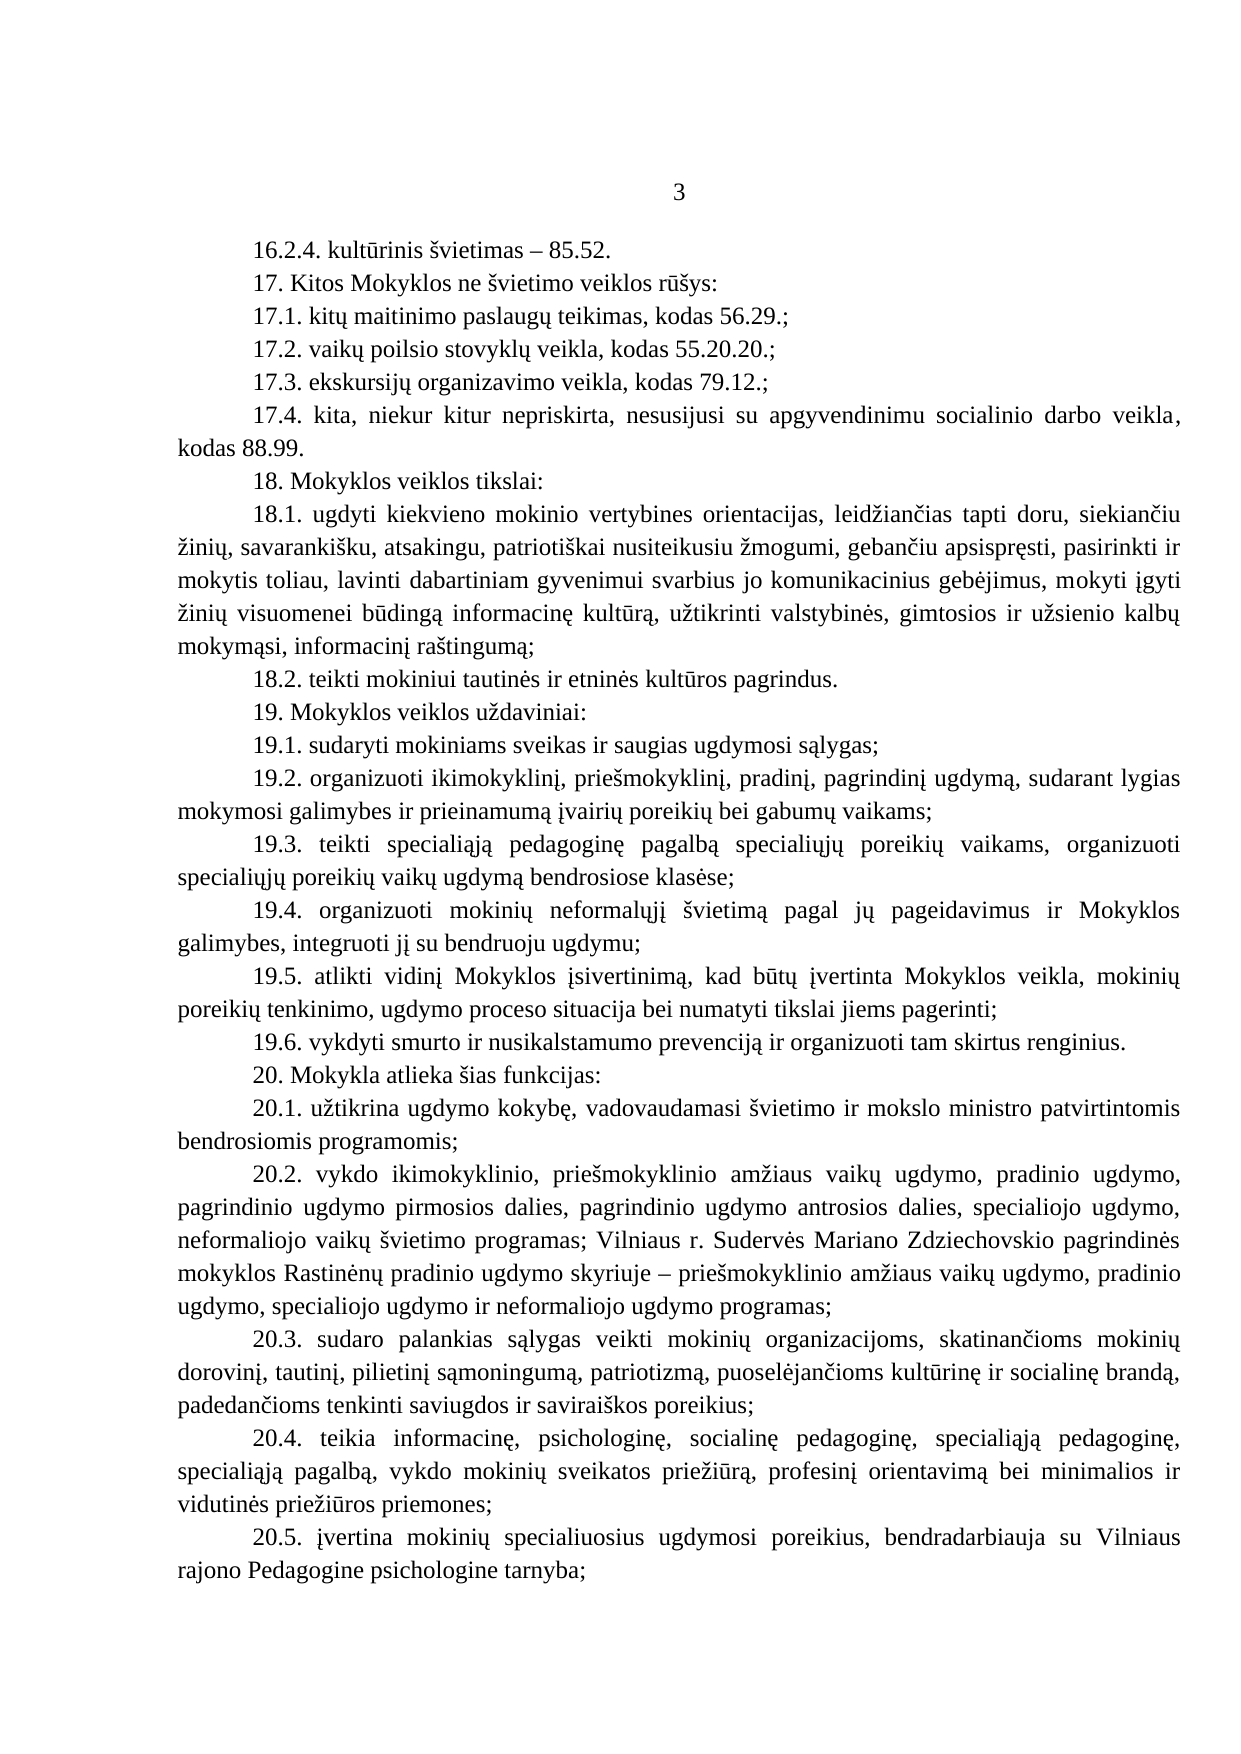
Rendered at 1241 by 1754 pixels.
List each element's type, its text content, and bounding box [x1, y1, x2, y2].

text 17.2. vaikų poilsio stovyklų veikla, kodas 55.20.20.; [177, 334, 1181, 362]
text 20.2. vykdo ikimokyklinio, priešmokyklinio amžiaus vaikų ugdymo, pradinio ugdymo, pagrindinio ugdymo pirmosios dalies, pagrindinio ugdymo antrosios dalies, specialiojo ugdymo, neformaliojo vaikų švietimo programas; Vilniaus r. Sudervės Mariano Zdziechovskio pagrindinės mokyklos Rastinėnų pradinio ugdymo skyriuje – priešmokyklinio amžiaus vaikų ugdymo, pradinio ugdymo, specialiojo ugdymo ir neformaliojo ugdymo programas; [177, 1159, 1181, 1320]
text 18.1. ugdyti kiekvieno mokinio vertybines orientacijas, leidžiančias tapti doru, siekiančiu žinių, savarankišku, atsakingu, patriotiškai nusiteikusiu žmogumi, gebančiu apsispręsti, pasirinkti ir mokytis toliau, lavinti dabartiniam gyvenimui svarbius jo komunikacinius gebėjimus, mokyti įgyti žinių visuomenei būdingą informacinę kultūrą, užtikrinti valstybinės, gimtosios ir užsienio kalbų mokymąsi, informacinį raštingumą; [177, 499, 1181, 660]
text 20.3. sudaro palankias sąlygas veikti mokinių organizacijoms, skatinančioms mokinių dorovinį, tautinį, pilietinį sąmoningumą, patriotizmą, puoselėjančioms kultūrinę ir socialinę brandą, padedančioms tenkinti saviugdos ir saviraiškos poreikius; [177, 1324, 1181, 1419]
text 19.6. vykdyti smurto ir nusikalstamumo prevenciją ir organizuoti tam skirtus renginius. [177, 1027, 1181, 1056]
text 20.5. įvertina mokinių specialiuosius ugdymosi poreikius, bendradarbiauja su Vilniaus rajono Pedagogine psichologine tarnyba; [177, 1522, 1181, 1584]
text 17. Kitos Mokyklos ne švietimo veiklos rūšys: [177, 268, 1181, 296]
text 19.1. sudaryti mokiniams sveikas ir saugias ugdymosi sąlygas; [177, 730, 1181, 759]
text 16.2.4. kultūrinis švietimas – 85.52. [177, 235, 1181, 263]
text 20.1. užtikrina ugdymo kokybę, vadovaudamasi švietimo ir mokslo ministro patvirtintomis bendrosiomis programomis; [177, 1093, 1181, 1155]
text 19.4. organizuoti mokinių neformalųjį švietimą pagal jų pageidavimus ir Mokyklos galimybes, integruoti jį su bendruoju ugdymu; [177, 895, 1181, 957]
text 18.2. teikti mokiniui tautinės ir etninės kultūros pagrindus. [177, 664, 1181, 693]
text 20.4. teikia informacinę, psichologinę, socialinę pedagoginę, specialiąją pedagoginę, specialiąją pagalbą, vykdo mokinių sveikatos priežiūrą, profesinį orientavimą bei minimalios ir vidutinės priežiūros priemones; [177, 1423, 1181, 1518]
text 17.3. ekskursijų organizavimo veikla, kodas 79.12.; [177, 367, 1181, 396]
text 17.4. kita, niekur kitur nepriskirta, nesusijusi su apgyvendinimu socialinio darbo veikla, kodas 88.99. [177, 400, 1181, 462]
text 20. Mokykla atlieka šias funkcijas: [177, 1060, 1181, 1089]
text 19. Mokyklos veiklos uždaviniai: [177, 697, 1181, 726]
text 19.3. teikti specialiąją pedagoginę pagalbą specialiųjų poreikių vaikams, organizuoti specialiųjų poreikių vaikų ugdymą bendrosiose klasėse; [177, 829, 1181, 891]
text 17.1. kitų maitinimo paslaugų teikimas, kodas 56.29.; [177, 301, 1181, 329]
text 18. Mokyklos veiklos tikslai: [177, 466, 1181, 494]
text 19.2. organizuoti ikimokyklinį, priešmokyklinį, pradinį, pagrindinį ugdymą, sudarant lygias mokymosi galimybes ir prieinamumą įvairių poreikių bei gabumų vaikams; [177, 763, 1181, 825]
text 19.5. atlikti vidinį Mokyklos įsivertinimą, kad būtų įvertinta Mokyklos veikla, mokinių poreikių tenkinimo, ugdymo proceso situacija bei numatyti tikslai jiems pagerinti; [177, 961, 1181, 1023]
